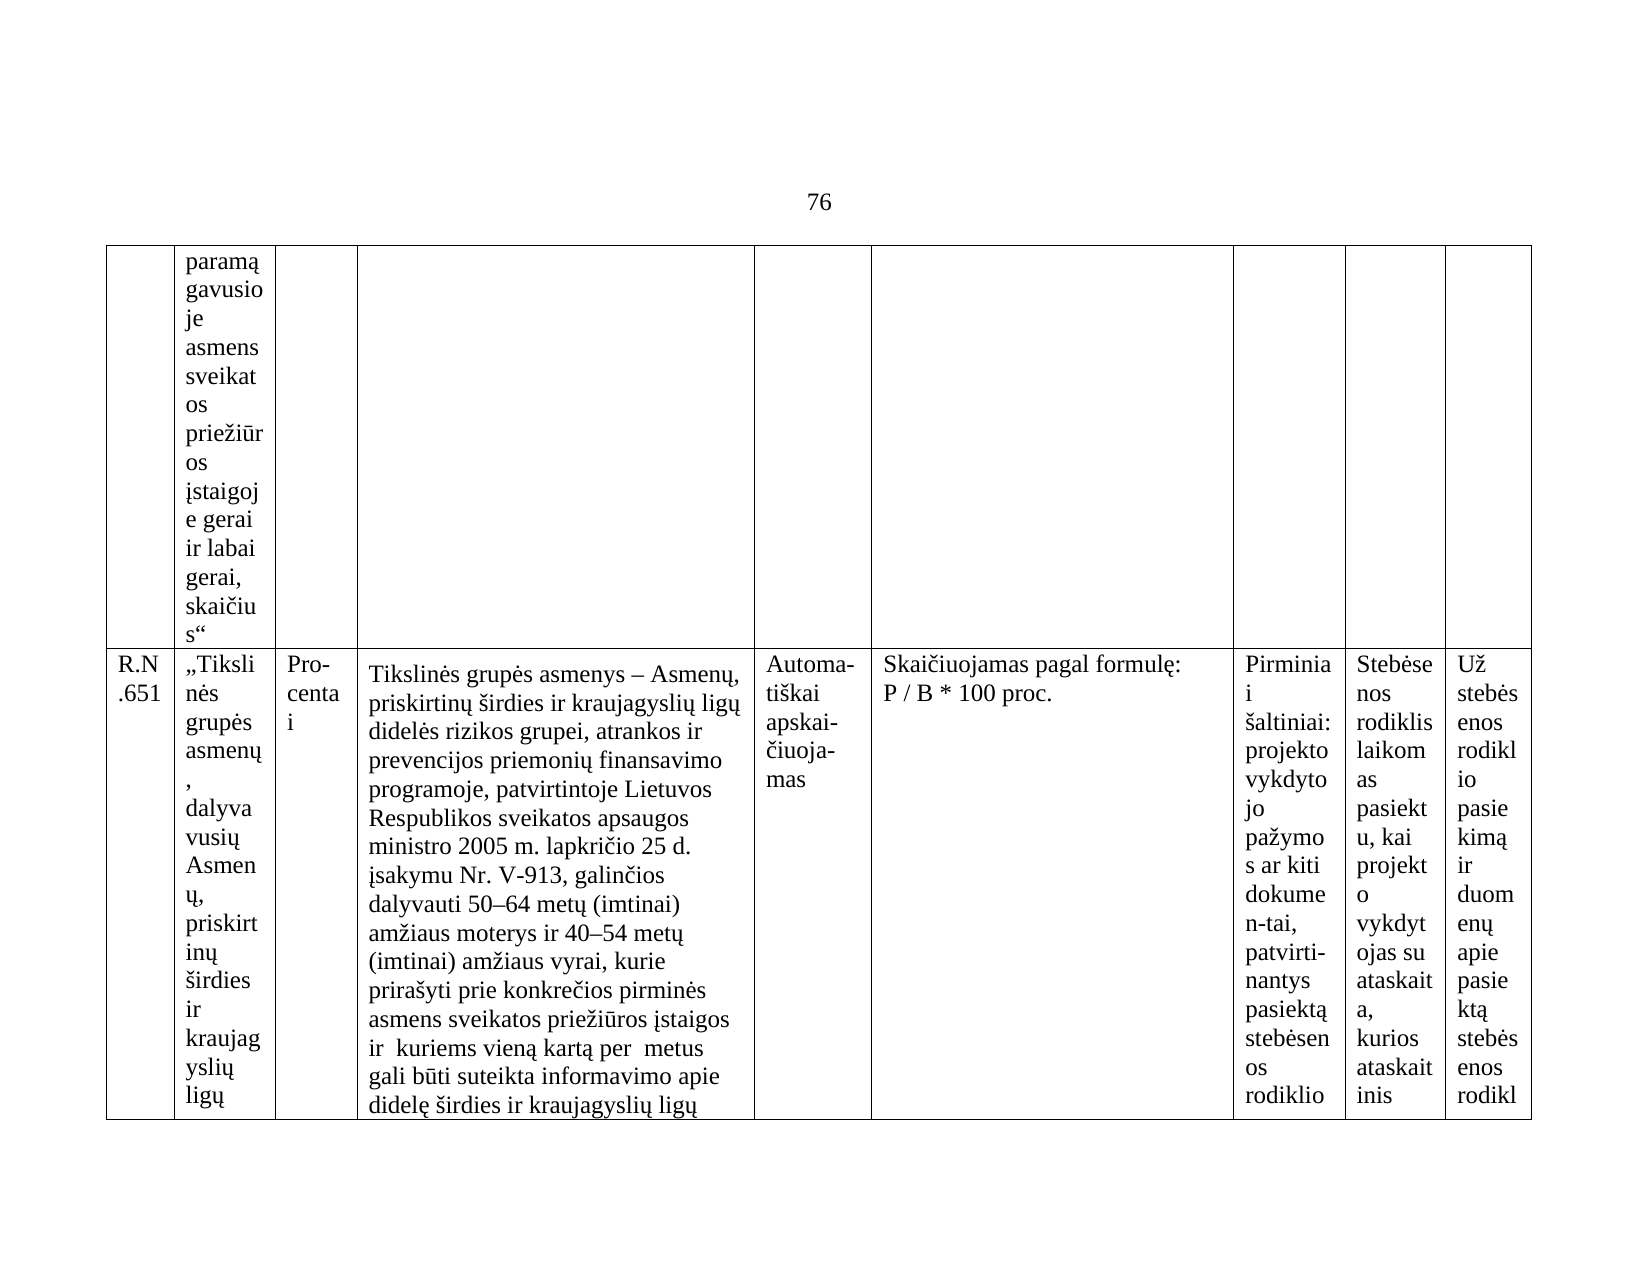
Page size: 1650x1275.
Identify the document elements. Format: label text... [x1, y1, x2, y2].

table_cell „Tikslinės grupės asmenų, dalyvavusių Asmenų, priskirtinų širdies ir kraujagyslių ligų [175, 649, 275, 1119]
table_cell Pirminiai šaltiniai: projekto vykdytojo pažymos ar kiti dokumen-tai, patvirti-nantys pasiektą stebėsenos rodiklio [1234, 649, 1345, 1119]
table_cell [276, 246, 357, 648]
table_cell Stebėsenos rodiklis laikomas pasiektu, kai projekto vykdytojas su ataskaita, kurios ataskaitinis [1346, 649, 1445, 1119]
table_cell paramą gavusioje asmens sveikatos priežiūros įstaigoje gerai ir labai gerai, skaičius“ [175, 246, 275, 648]
table_cell [872, 246, 1233, 648]
table_cell [107, 246, 174, 648]
table_cell [1234, 246, 1345, 648]
table_cell Automa-tiškai apskai-čiuoja-mas [755, 649, 871, 1119]
table_cell [358, 246, 754, 648]
table_cell R.N.651 [107, 649, 174, 1119]
table_cell [1446, 246, 1531, 648]
table_cell Už stebėsenos rodiklio pasiekimą ir duomenų apie pasiektą stebėsenos rodikl [1446, 649, 1531, 1119]
table_cell [755, 246, 871, 648]
table_cell Skaičiuojamas pagal formulę: P / B * 100 proc. [872, 649, 1233, 1119]
table_cell Tikslinės grupės asmenys – Asmenų, priskirtinų širdies ir kraujagyslių ligų didelės rizikos grupei, atrankos ir prevencijos priemonių finansavimo programoje, patvirtintoje Lietuvos Respublikos sveikatos apsaugos ministro 2005 m. lapkričio 25 d. įsakymu Nr. V-913, galinčios dalyvauti 50–64 metų (imtinai) amžiaus moterys ir 40–54 metų (imtinai) amžiaus vyrai, kurie prirašyti prie konkrečios pirminės asmens sveikatos priežiūros įstaigos ir kuriems vieną kartą per metus gali būti suteikta informavimo apie didelę širdies ir kraujagyslių ligų [358, 649, 754, 1119]
table_cell Pro-centai [276, 649, 357, 1119]
table_cell [1346, 246, 1445, 648]
